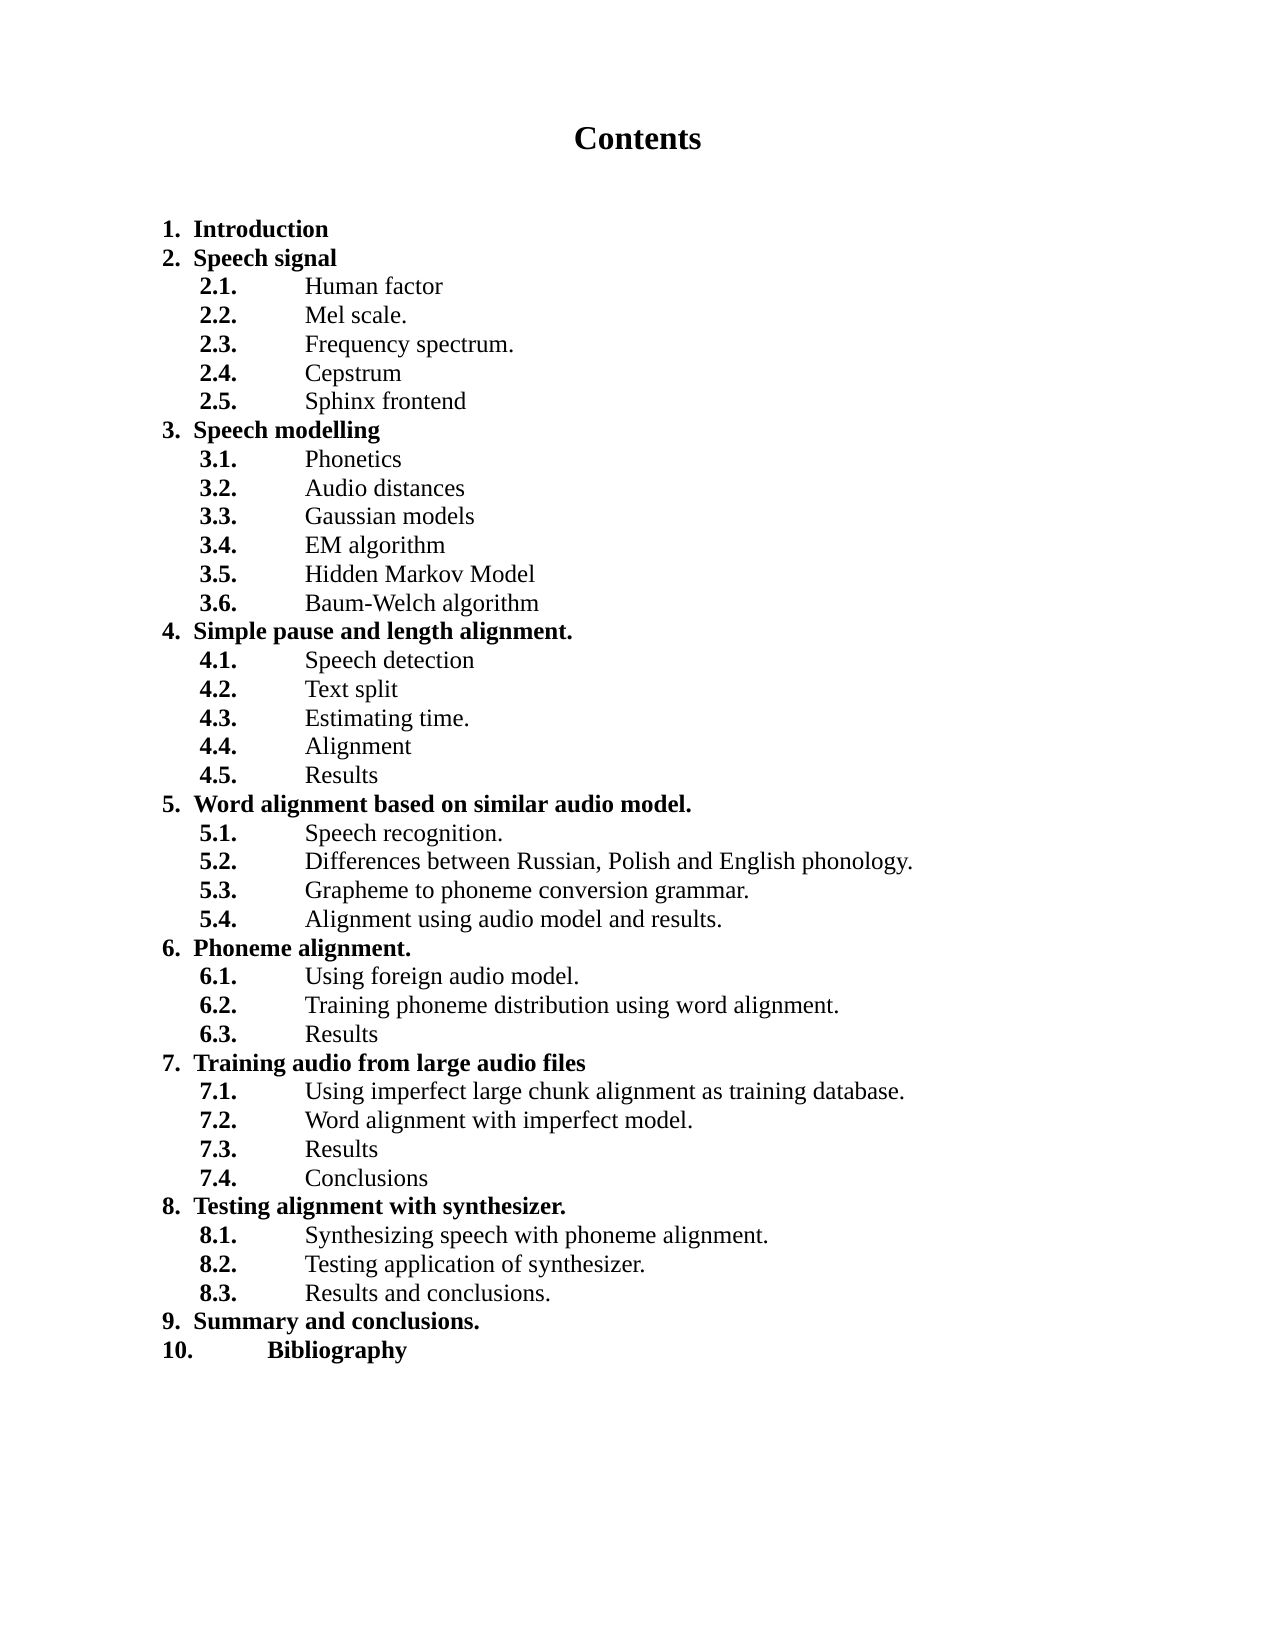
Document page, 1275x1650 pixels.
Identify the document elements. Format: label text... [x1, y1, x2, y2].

list Alignment using audio model and results. [193, 904, 1157, 933]
list Baum-Welch algorithm [193, 588, 1157, 616]
list Training audio from large audio files [156, 1048, 1157, 1076]
list Results [193, 1019, 1157, 1048]
list Word alignment with imperfect model. [193, 1105, 1157, 1134]
list Phoneme alignment. [156, 933, 1157, 961]
list Grapheme to phoneme conversion grammar. [193, 875, 1157, 904]
list Synthesizing speech with phoneme alignment. [193, 1220, 1157, 1249]
list Results [193, 760, 1157, 789]
list Alignment [193, 731, 1157, 760]
list EM algorithm [193, 530, 1157, 559]
list Using foreign audio model. [193, 961, 1157, 990]
list Human factor [193, 271, 1157, 300]
list Sphinx frontend [193, 386, 1157, 415]
list Word alignment based on similar audio model. [156, 789, 1157, 818]
list Using imperfect large chunk alignment as training database. [193, 1076, 1157, 1105]
list Introduction [156, 214, 1157, 243]
list Testing application of synthesizer. [193, 1249, 1157, 1278]
list Phonetics [193, 444, 1157, 473]
list Speech modelling [156, 415, 1157, 444]
list Testing alignment with synthesizer. [156, 1191, 1157, 1220]
list Conclusions [193, 1163, 1157, 1191]
list Summary and conclusions. [156, 1306, 1157, 1335]
list Speech signal [156, 243, 1157, 271]
list Simple pause and length alignment. [156, 616, 1157, 645]
list Estimating time. [193, 703, 1157, 731]
list Speech recognition. [193, 818, 1157, 846]
list Speech detection [193, 645, 1157, 674]
list Audio distances [193, 473, 1157, 501]
list Text split [193, 674, 1157, 703]
list Frequency spectrum. [193, 329, 1157, 358]
list Results and conclusions. [193, 1278, 1157, 1306]
list Differences between Russian, Polish and English phonology. [193, 846, 1157, 875]
list Results [193, 1134, 1157, 1163]
list Cepstrum [193, 358, 1157, 386]
text Contents [118, 118, 1157, 156]
list Training phoneme distribution using word alignment. [193, 990, 1157, 1019]
list Mel scale. [193, 300, 1157, 329]
list Hidden Markov Model [193, 559, 1157, 588]
list Gaussian models [193, 501, 1157, 530]
list Bibliography [156, 1335, 1157, 1364]
